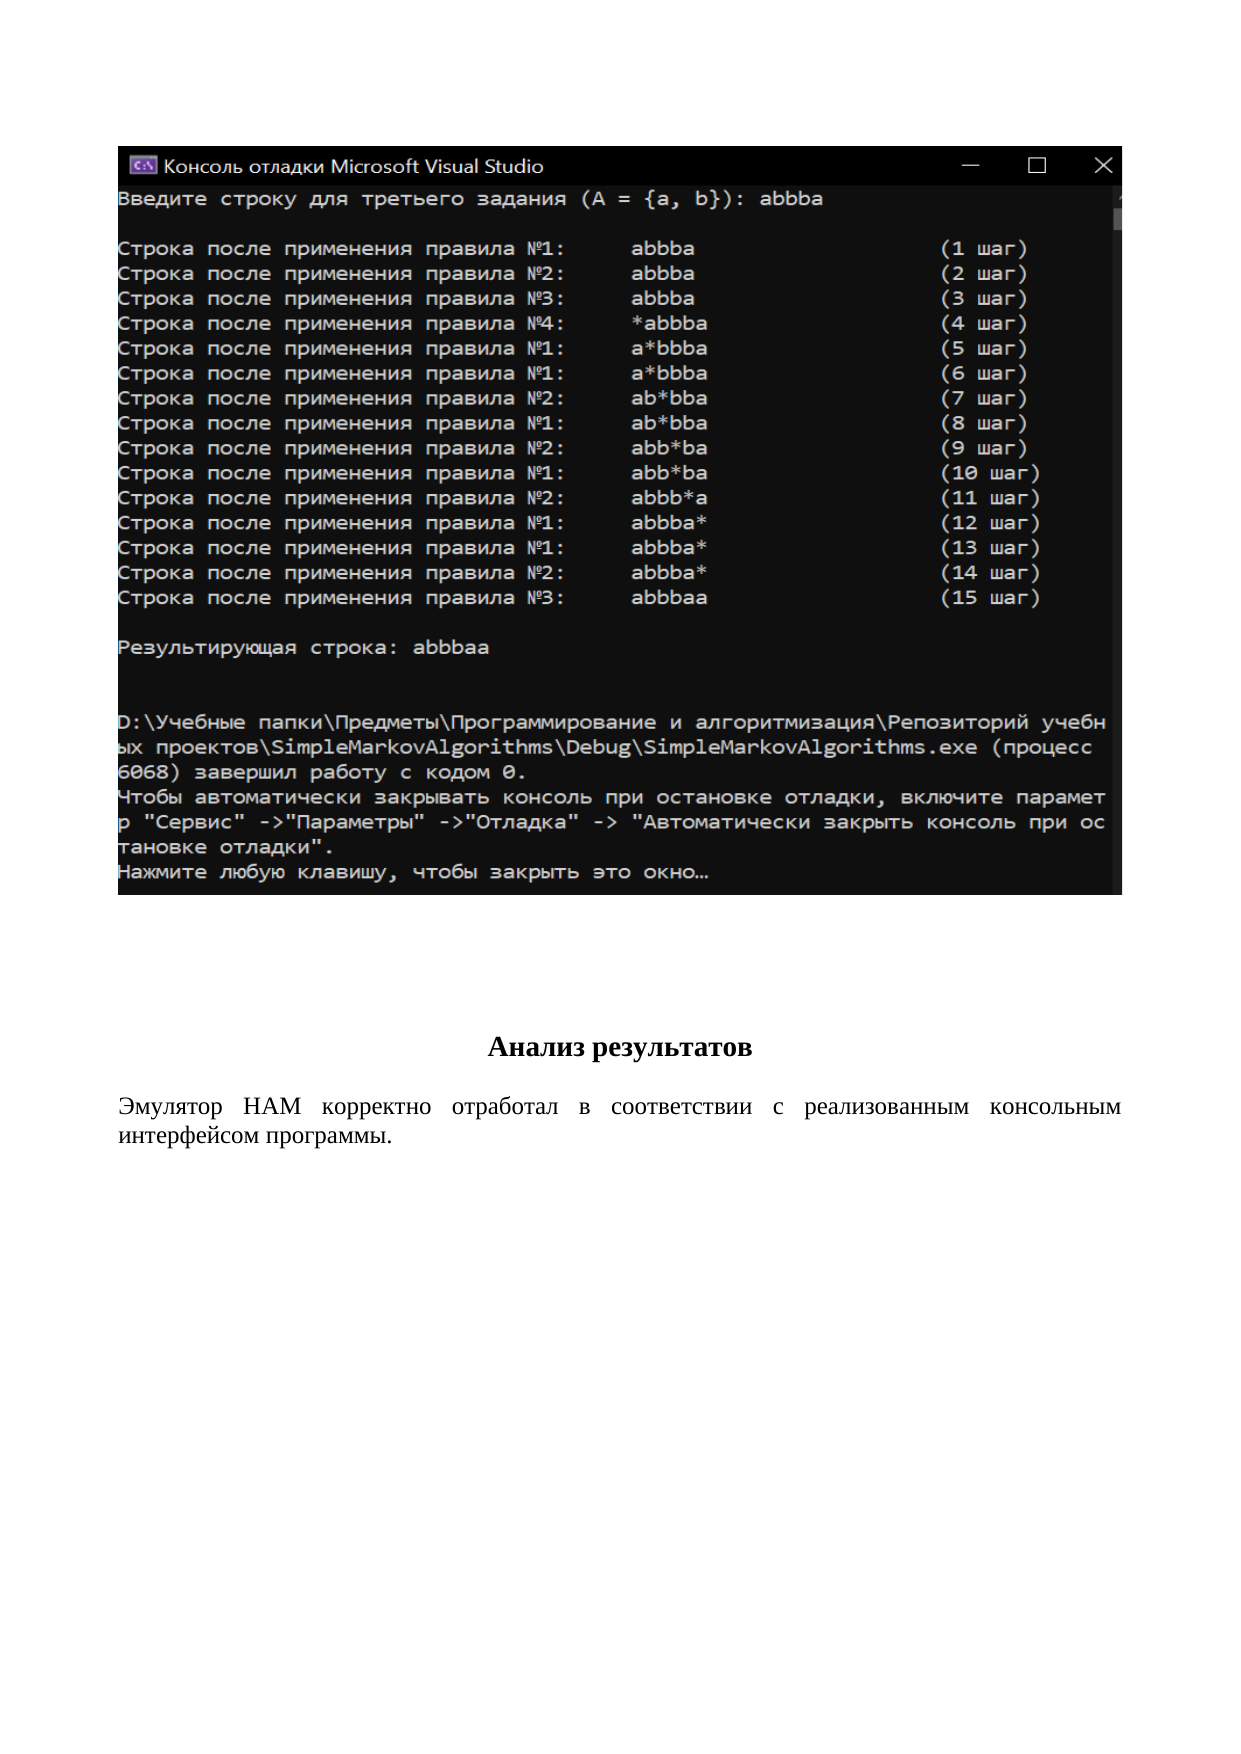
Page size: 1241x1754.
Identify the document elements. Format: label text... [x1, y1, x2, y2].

text Анализ результатов [118, 1029, 1122, 1062]
text Эмулятор НАМ корректно отработал в соответствии с реализованным консольным интерфейсом программы. [118, 1091, 1122, 1148]
picture [118, 146, 1123, 895]
